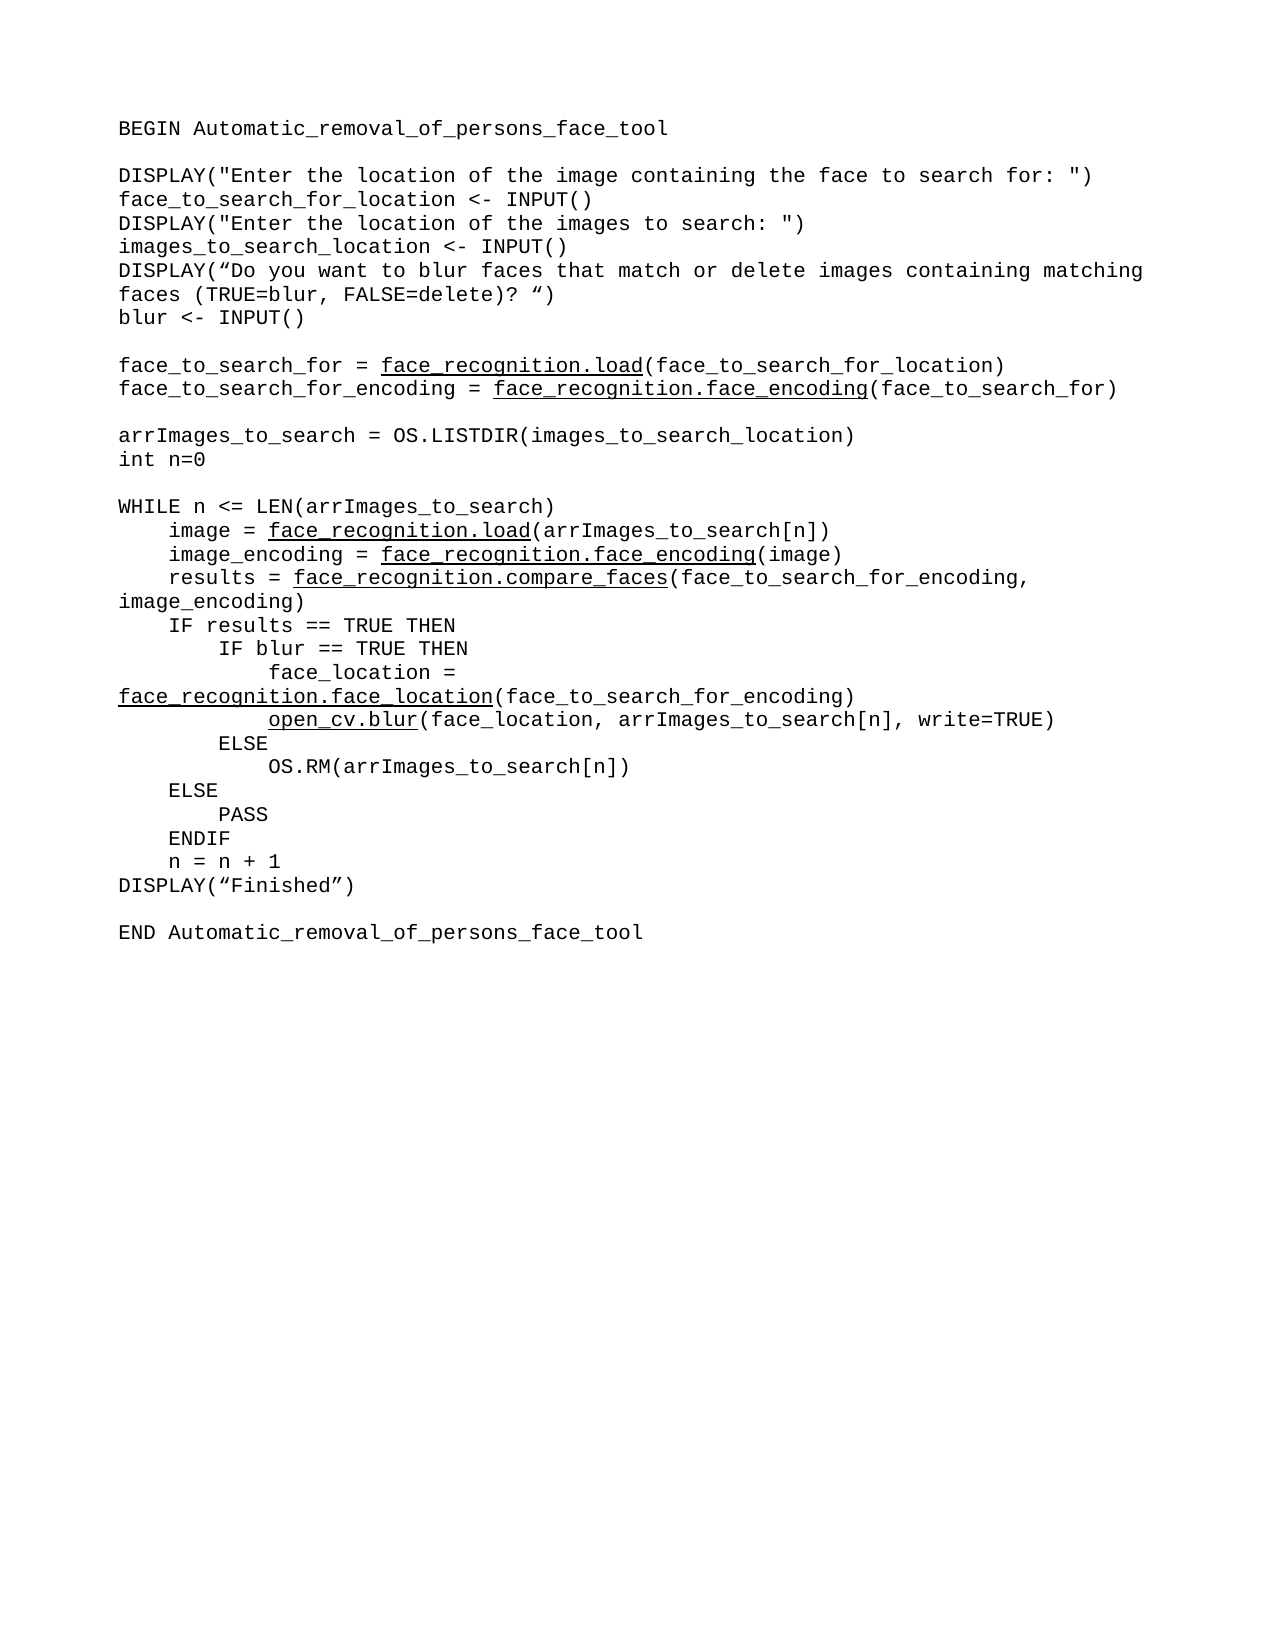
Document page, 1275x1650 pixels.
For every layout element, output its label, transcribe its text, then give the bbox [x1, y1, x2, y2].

text ELSE [118, 733, 1157, 757]
text DISPLAY(“Finished”) [118, 875, 1157, 898]
text n = n + 1 [118, 851, 1157, 875]
text images_to_search_location <- INPUT() [118, 236, 1157, 260]
text PASS [118, 804, 1157, 827]
text face_to_search_for_encoding = face_recognition.face_encoding(face_to_search_for) [118, 378, 1157, 402]
text IF blur == TRUE THEN [118, 638, 1157, 662]
text face_location = face_recognition.face_location(face_to_search_for_encoding) [118, 662, 1157, 709]
text image_encoding = face_recognition.face_encoding(image) [118, 544, 1157, 567]
text blur <- INPUT() [118, 307, 1157, 331]
text END Automatic_removal_of_persons_face_tool [118, 922, 1157, 946]
text IF results == TRUE THEN [118, 615, 1157, 638]
text arrImages_to_search = OS.LISTDIR(images_to_search_location) [118, 426, 1157, 449]
text results = face_recognition.compare_faces(face_to_search_for_encoding, image_encoding) [118, 567, 1157, 615]
text BEGIN Automatic_removal_of_persons_face_tool [118, 118, 1157, 142]
text WHILE n <= LEN(arrImages_to_search) [118, 496, 1157, 520]
text int n=0 [118, 449, 1157, 473]
text face_to_search_for = face_recognition.load(face_to_search_for_location) [118, 354, 1157, 378]
text image = face_recognition.load(arrImages_to_search[n]) [118, 520, 1157, 544]
text ENDIF [118, 827, 1157, 851]
text open_cv.blur(face_location, arrImages_to_search[n], write=TRUE) [118, 709, 1157, 733]
text face_to_search_for_location <- INPUT() [118, 189, 1157, 213]
text DISPLAY("Enter the location of the image containing the face to search for: ") [118, 165, 1157, 189]
text OS.RM(arrImages_to_search[n]) [118, 757, 1157, 780]
text ELSE [118, 780, 1157, 804]
text DISPLAY(“Do you want to blur faces that match or delete images containing matching faces (TRUE=blur, FALSE=delete)? “) [118, 260, 1157, 307]
text DISPLAY("Enter the location of the images to search: ") [118, 213, 1157, 236]
